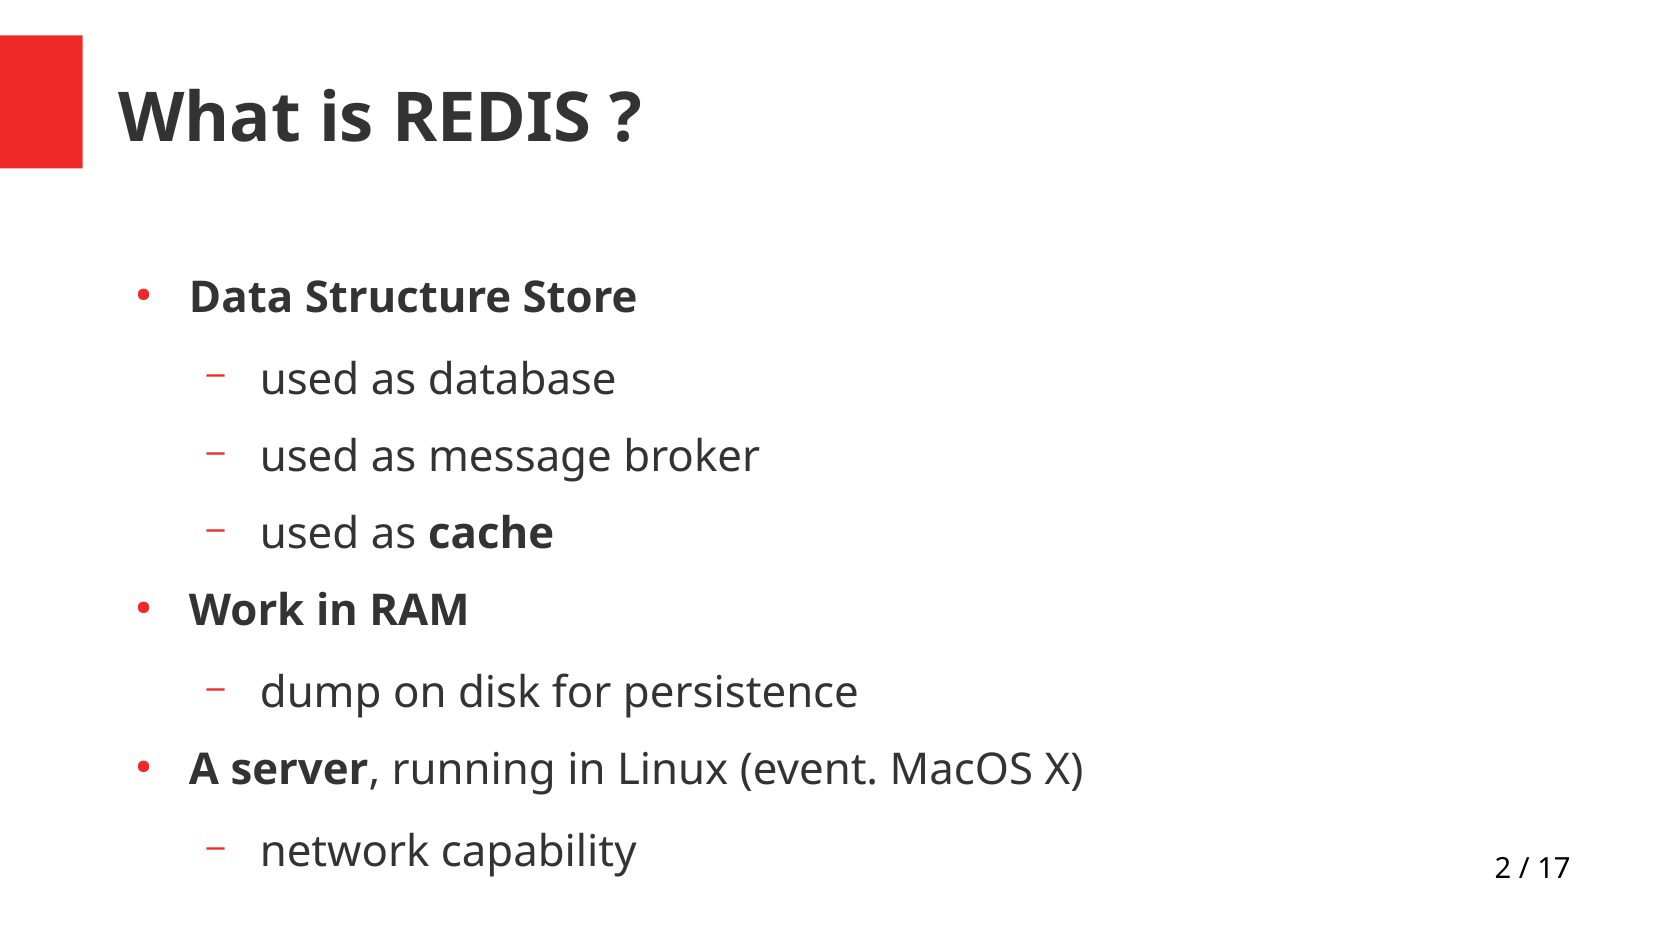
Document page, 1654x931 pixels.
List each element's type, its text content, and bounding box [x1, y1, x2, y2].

list Data Structure Store used as database used as message broker used as cache Work in RAM dump on disk for persistence A server, running in Linux (event. MacOS X) network capability [118, 265, 1536, 806]
title What is REDIS ? [118, 37, 1571, 193]
